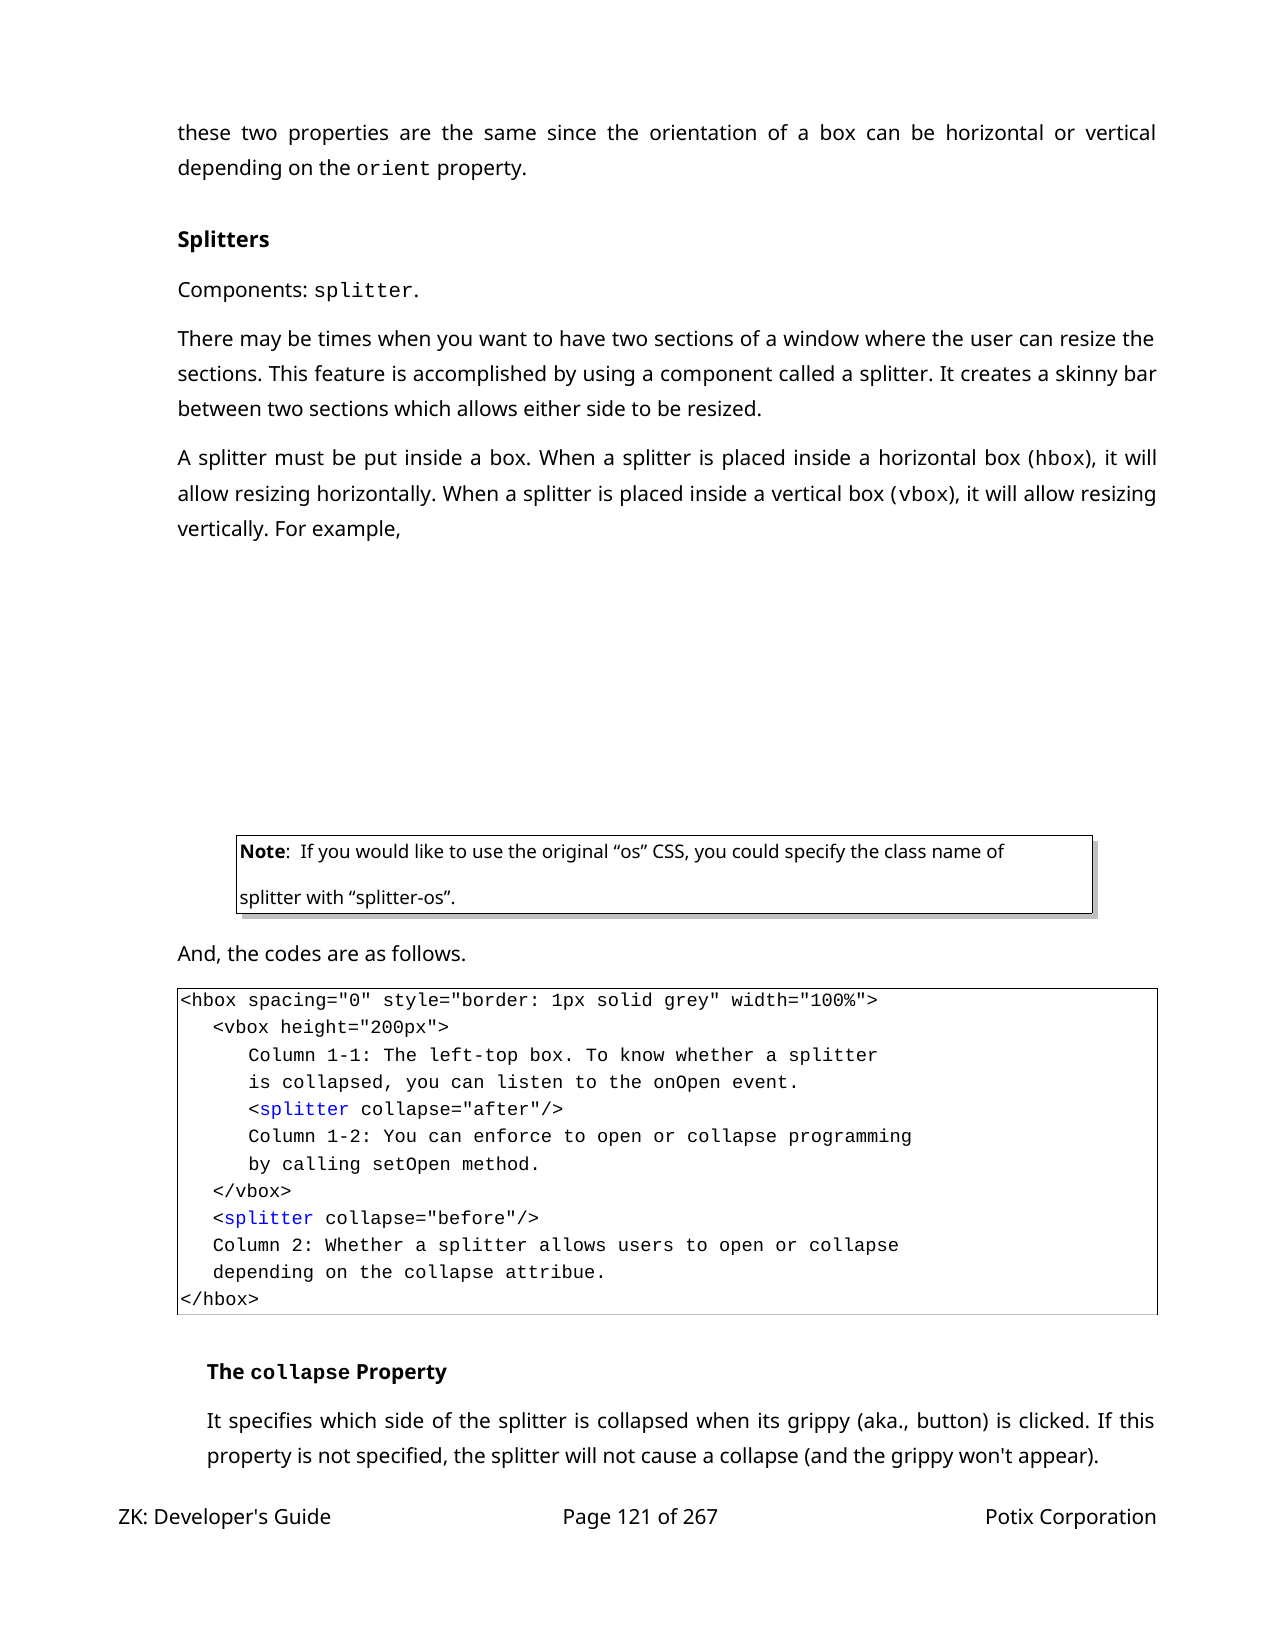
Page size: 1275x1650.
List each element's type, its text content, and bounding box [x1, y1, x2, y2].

text <splitter collapse="before"/> [178, 1206, 1157, 1230]
text And, the codes are as follows. [177, 939, 1157, 968]
text Column 1-2: You can enforce to open or collapse programming [178, 1124, 1157, 1148]
text A splitter must be put inside a box. When a splitter is placed inside a horizontal box (hbox), it will allow resizing horizontally. When a splitter is placed inside a vertical box (vbox), it will allow resizing vertically. For example, [177, 443, 1157, 543]
text splitter with “splitter-os”. [237, 881, 1092, 913]
text depending on the collapse attribue. [178, 1260, 1157, 1284]
text Column 1-1: The left-top box. To know whether a splitter [178, 1043, 1157, 1067]
text Note: If you would like to use the original “os” CSS, you could specify the class name of [237, 836, 1092, 864]
text It specifies which side of the splitter is collapsed when its grippy (aka., button) is clicked. If this property is not specified, the splitter will not cause a collapse (and the grippy won't appear). [207, 1406, 1157, 1470]
text these two properties are the same since the orientation of a box can be horizontal or vertical depending on the orient property. [177, 118, 1157, 182]
text by calling setOpen method. [178, 1151, 1157, 1176]
text <vbox height="200px"> [178, 1015, 1157, 1040]
text is collapsed, you can listen to the onOpen event. [178, 1070, 1157, 1094]
text <splitter collapse="after"/> [178, 1097, 1157, 1121]
text There may be times when you want to have two sections of a window where the user can resize the sections. This feature is accomplished by using a component called a splitter. It creates a skinny bar between two sections which allows either side to be resized. [177, 324, 1157, 423]
text Column 2: Whether a splitter allows users to open or collapse [178, 1233, 1157, 1257]
subtitle The collapse Property [207, 1357, 1157, 1386]
text </hbox> [178, 1287, 1157, 1314]
subtitle Splitters [177, 224, 1157, 254]
text Components: splitter. [177, 275, 1157, 303]
text </vbox> [178, 1178, 1157, 1203]
text <hbox spacing="0" style="border: 1px solid grey" width="100%"> [178, 989, 1157, 1012]
